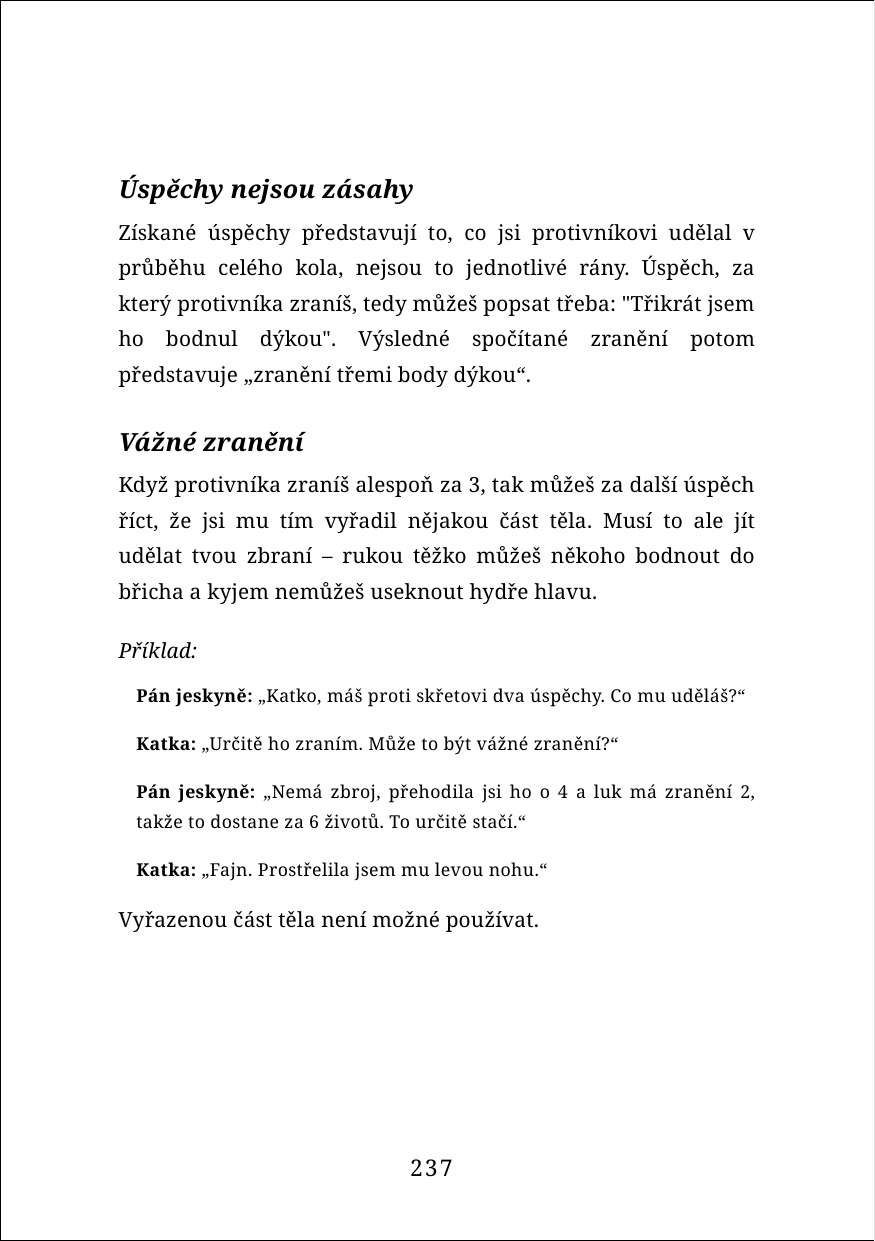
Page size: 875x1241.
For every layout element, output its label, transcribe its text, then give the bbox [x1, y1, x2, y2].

text Získané úspěchy představují to, co jsi protivníkovi udělal v průběhu celého kola, nejsou to jednotlivé rány. Úspěch, za který protivníka zraníš, tedy můžeš popsat třeba: "Třikrát jsem ho bodnul dýkou". Výsledné spočítané zranění potom představuje „zranění třemi body dýkou“. [118, 218, 756, 388]
text Příklad: [118, 636, 756, 665]
text Pán jeskyně: „Katko, máš proti skřetovi dva úspěchy. Co mu uděláš?“ [136, 683, 756, 708]
subtitle Vážné zranění [118, 425, 756, 459]
subtitle Úspěchy nejsou zásahy [118, 172, 756, 206]
text Vyřazenou část těla není možné používat. [118, 905, 756, 934]
text Katka: „Fajn. Prostřelila jsem mu levou nohu.“ [136, 857, 756, 882]
text Pán jeskyně: „Nemá zbroj, přehodila jsi ho o 4 a luk má zranění 2, takže to dostane za 6 životů. To určitě stačí.“ [136, 779, 756, 834]
text Když protivníka zraníš alespoň za 3, tak můžeš za další úspěch říct, že jsi mu tím vyřadil nějakou část těla. Musí to ale jít udělat tvou zbraní – rukou těžko můžeš někoho bodnout do břicha a kyjem nemůžeš useknout hydře hlavu. [118, 471, 756, 606]
text Katka: „Určitě ho zraním. Může to být vážné zranění?“ [136, 731, 756, 756]
